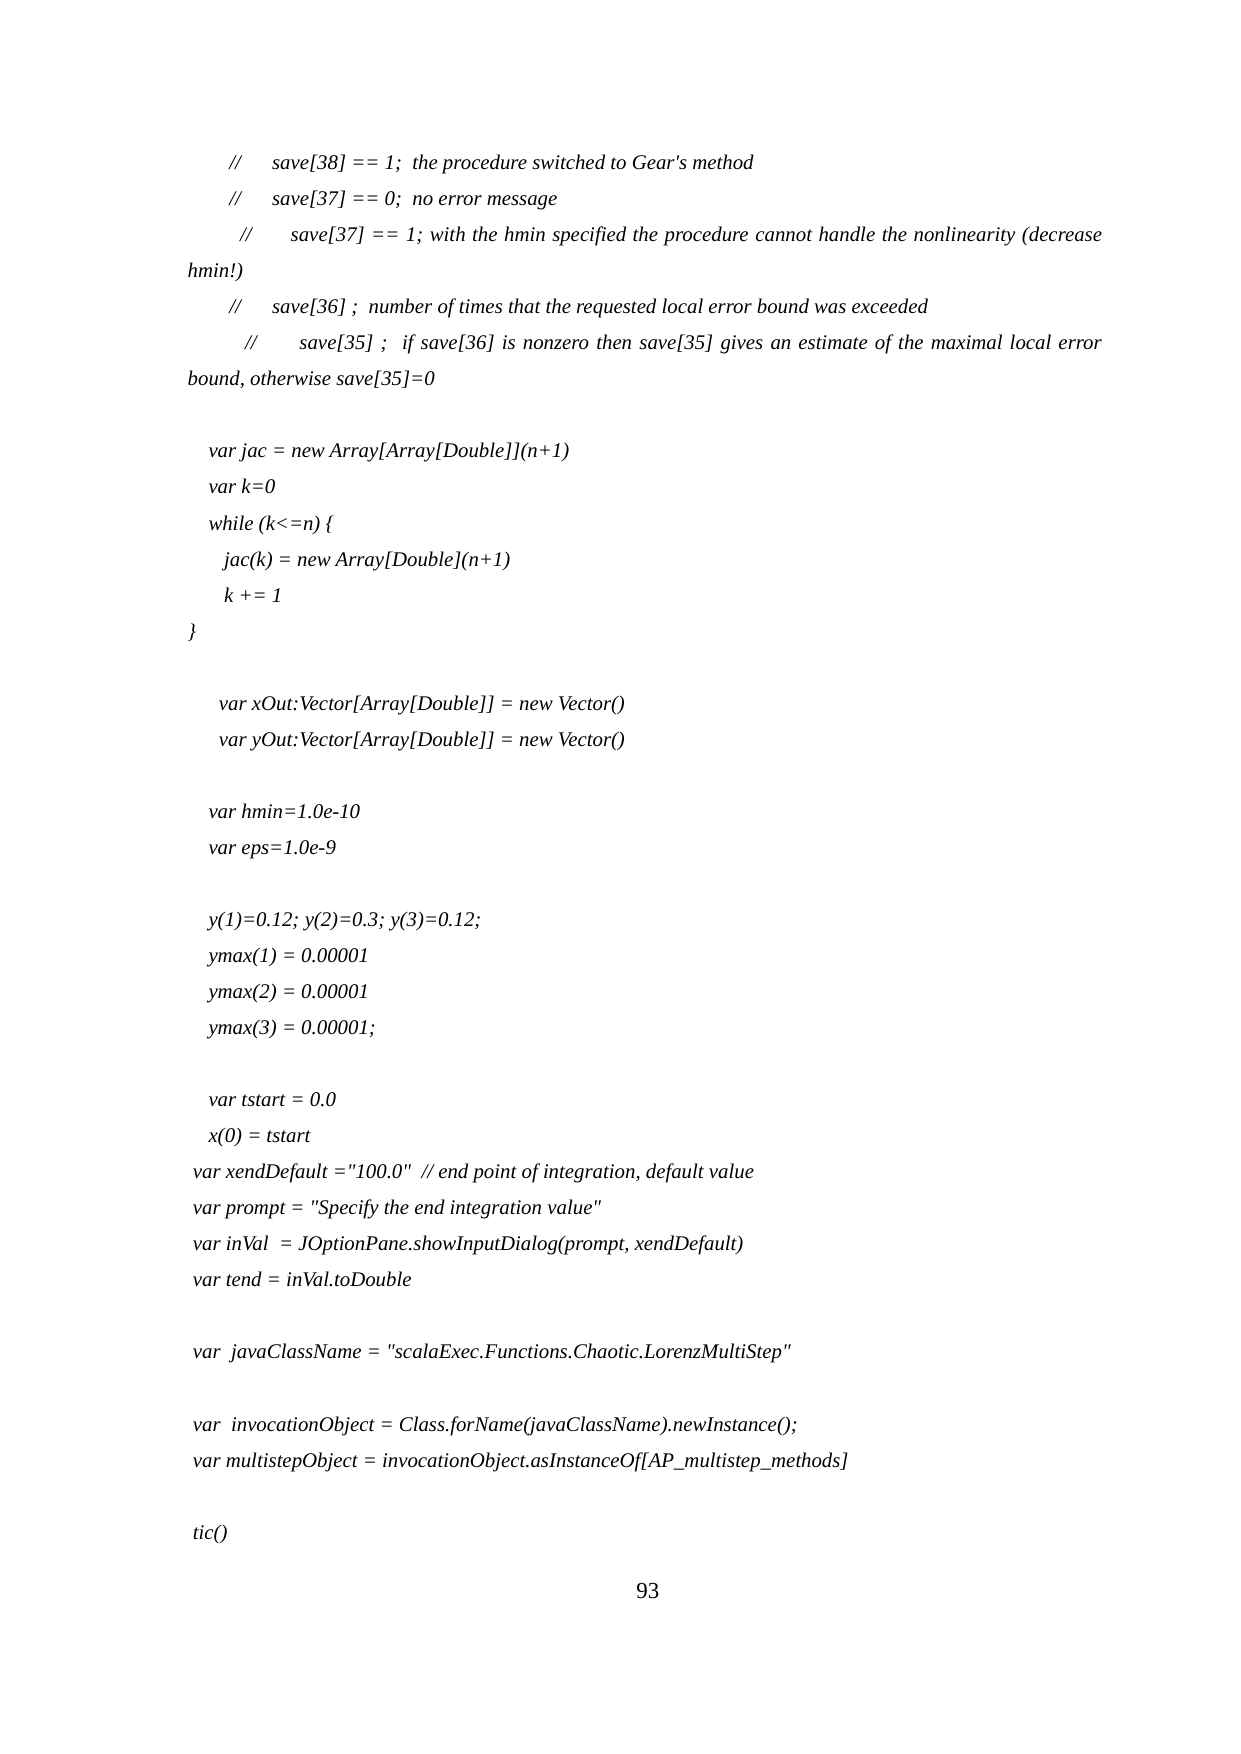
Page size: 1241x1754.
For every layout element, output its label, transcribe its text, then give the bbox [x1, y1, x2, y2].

text while (k<=n) { [187, 510, 1108, 534]
text k += 1 [187, 582, 1108, 607]
text // save[38] == 1; the procedure switched to Gear's method [187, 150, 1108, 174]
text var xOut:Vector[Array[Double]] = new Vector() [187, 691, 1108, 715]
text // save[35] ; if save[36] is nonzero then save[35] gives an estimate of the maximal local error bound, otherwise save[35]=0 [187, 330, 1108, 390]
text y(1)=0.12; y(2)=0.3; y(3)=0.12; [187, 907, 1108, 931]
text // save[37] == 0; no error message [187, 186, 1108, 210]
text var eps=1.0e-9 [187, 835, 1108, 859]
text ymax(3) = 0.00001; [187, 1015, 1108, 1039]
text var inVal = JOptionPane.showInputDialog(prompt, xendDefault) [187, 1231, 1108, 1255]
text tic() [187, 1519, 1108, 1544]
text // save[37] == 1; with the hmin specified the procedure cannot handle the nonlinearity (decrease hmin!) [187, 222, 1108, 282]
text jac(k) = new Array[Double](n+1) [187, 546, 1108, 571]
text var k=0 [187, 474, 1108, 498]
text var jac = new Array[Array[Double]](n+1) [187, 438, 1108, 462]
text ymax(1) = 0.00001 [187, 943, 1108, 967]
text var multistepObject = invocationObject.asInstanceOf[AP_multistep_methods] [187, 1447, 1108, 1472]
text var xendDefault ="100.0" // end point of integration, default value [187, 1159, 1108, 1183]
text var yOut:Vector[Array[Double]] = new Vector() [187, 727, 1108, 751]
text var prompt = "Specify the end integration value" [187, 1195, 1108, 1219]
text x(0) = tstart [187, 1123, 1108, 1147]
text } [187, 618, 1108, 643]
text // save[36] ; number of times that the requested local error bound was exceeded [187, 294, 1108, 318]
text var javaClassName = "scalaExec.Functions.Chaotic.LorenzMultiStep" [187, 1339, 1108, 1363]
text var invocationObject = Class.forName(javaClassName).newInstance(); [187, 1411, 1108, 1436]
text var tstart = 0.0 [187, 1087, 1108, 1111]
text var hmin=1.0e-10 [187, 799, 1108, 823]
text ymax(2) = 0.00001 [187, 979, 1108, 1003]
text var tend = inVal.toDouble [187, 1267, 1108, 1291]
